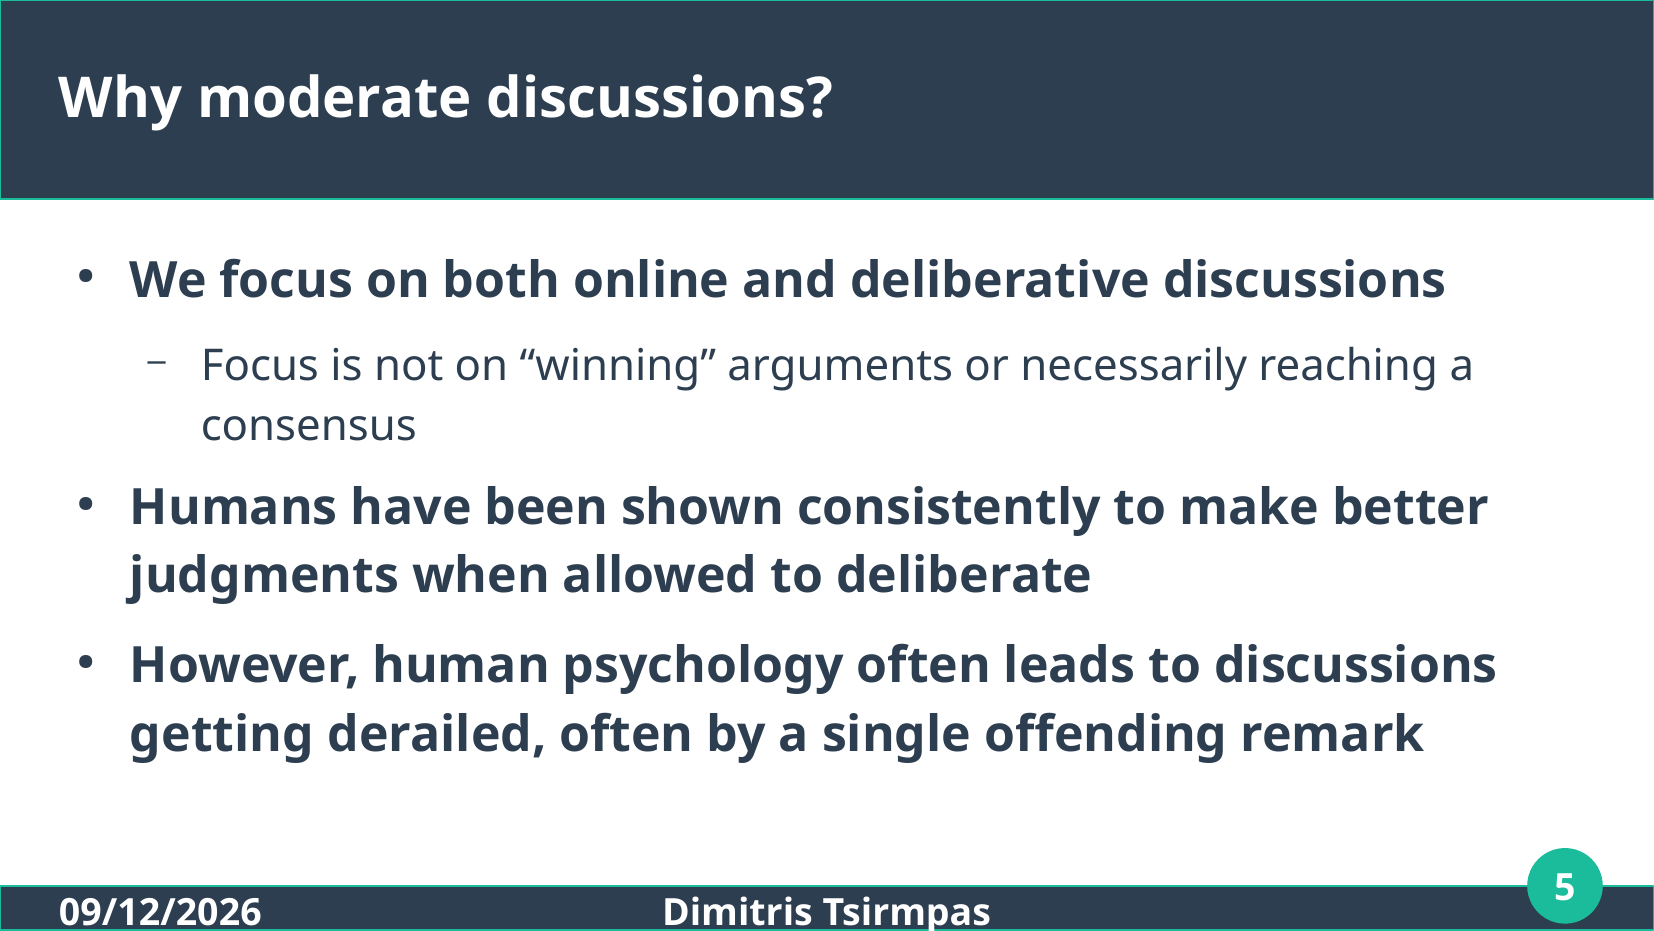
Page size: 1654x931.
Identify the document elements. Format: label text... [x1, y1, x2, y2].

title Why moderate discussions? [59, 37, 1595, 155]
list We focus on both online and deliberative discussions Focus is not on “winning” arguments or necessarily reaching a consensus Humans have been shown consistently to make better judgments when allowed to deliberate However, human psychology often leads to discussions getting derailed, often by a single offending remark [59, 243, 1595, 864]
